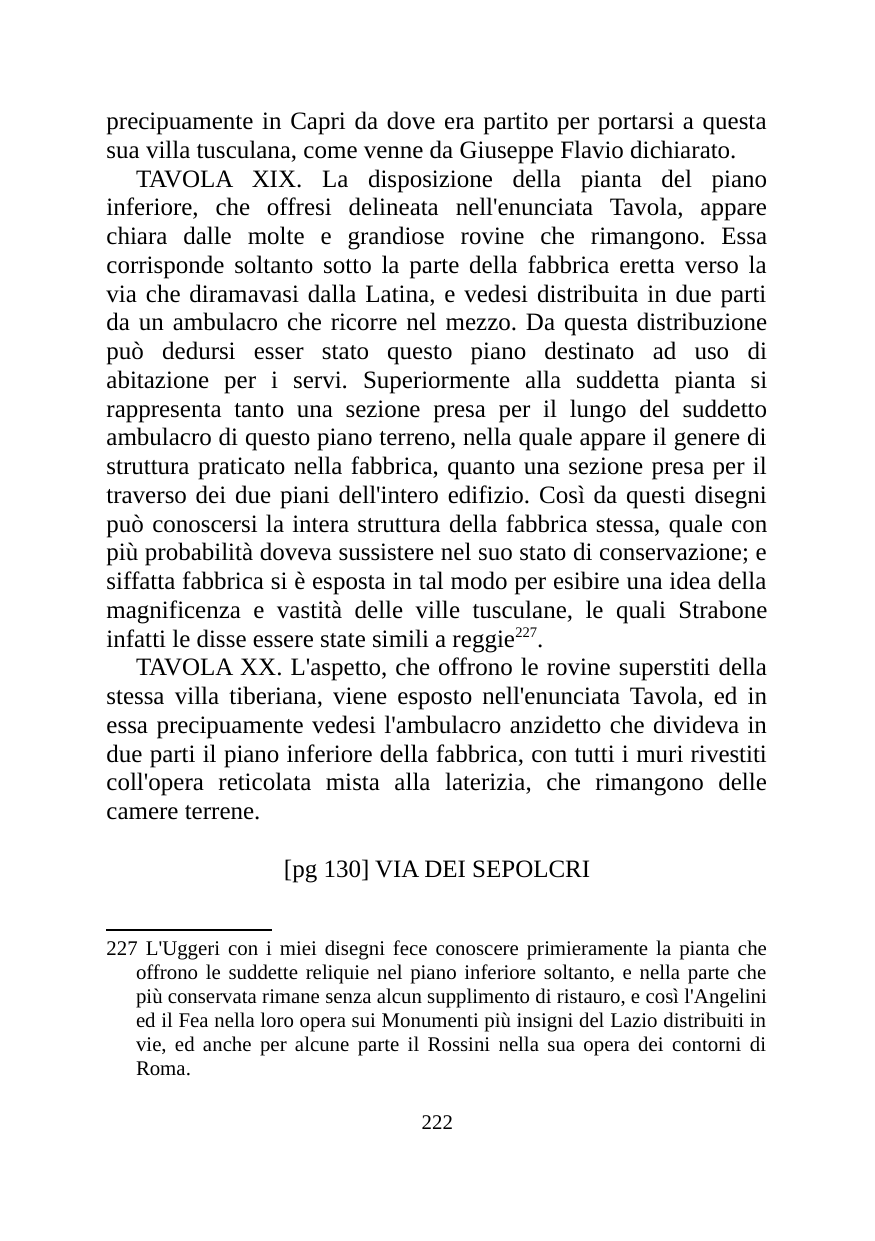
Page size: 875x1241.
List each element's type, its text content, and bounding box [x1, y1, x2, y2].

text L'Uggeri con i miei disegni fece conoscere primieramente la pianta che offrono le suddette reliquie nel piano inferiore soltanto, e nella parte che più conservata rimane senza alcun supplimento di ristauro, e così l'Angelini ed il Fea nella loro opera sui Monumenti più insigni del Lazio distribuiti in vie, ed anche per alcune parte il Rossini nella sua opera dei contorni di Roma. [106, 936, 768, 1080]
text [pg 130] VIA DEI SEPOLCRI [106, 854, 768, 882]
text TAVOLA XX. L'aspetto, che offrono le rovine superstiti della stessa villa tiberiana, viene esposto nell'enunciata Tavola, ed in essa precipuamente vedesi l'ambulacro anzidetto che divideva in due parti il piano inferiore della fabbrica, con tutti i muri rivestiti coll'opera reticolata mista alla laterizia, che rimangono delle camere terrene. [106, 652, 768, 825]
text TAVOLA XIX. La disposizione della pianta del piano inferiore, che offresi delineata nell'enunciata Tavola, appare chiara dalle molte e grandiose rovine che rimangono. Essa corrisponde soltanto sotto la parte della fabbrica eretta verso la via che diramavasi dalla Latina, e vedesi distribuita in due parti da un ambulacro che ricorre nel mezzo. Da questa distribuzione può dedursi esser stato questo piano destinato ad uso di abitazione per i servi. Superiormente alla suddetta pianta si rappresenta tanto una sezione presa per il lungo del suddetto ambulacro di questo piano terreno, nella quale appare il genere di struttura praticato nella fabbrica, quanto una sezione presa per il traverso dei due piani dell'intero edifizio. Così da questi disegni può conoscersi la intera struttura della fabbrica stessa, quale con più probabilità doveva sussistere nel suo stato di conservazione; e siffatta fabbrica si è esposta in tal modo per esibire una idea della magnificenza e vastità delle ville tusculane, le quali Strabone infatti le disse essere state simili a reggie. [106, 164, 768, 652]
text precipuamente in Capri da dove era partito per portarsi a questa sua villa tusculana, come venne da Giuseppe Flavio dichiarato. [106, 106, 768, 164]
